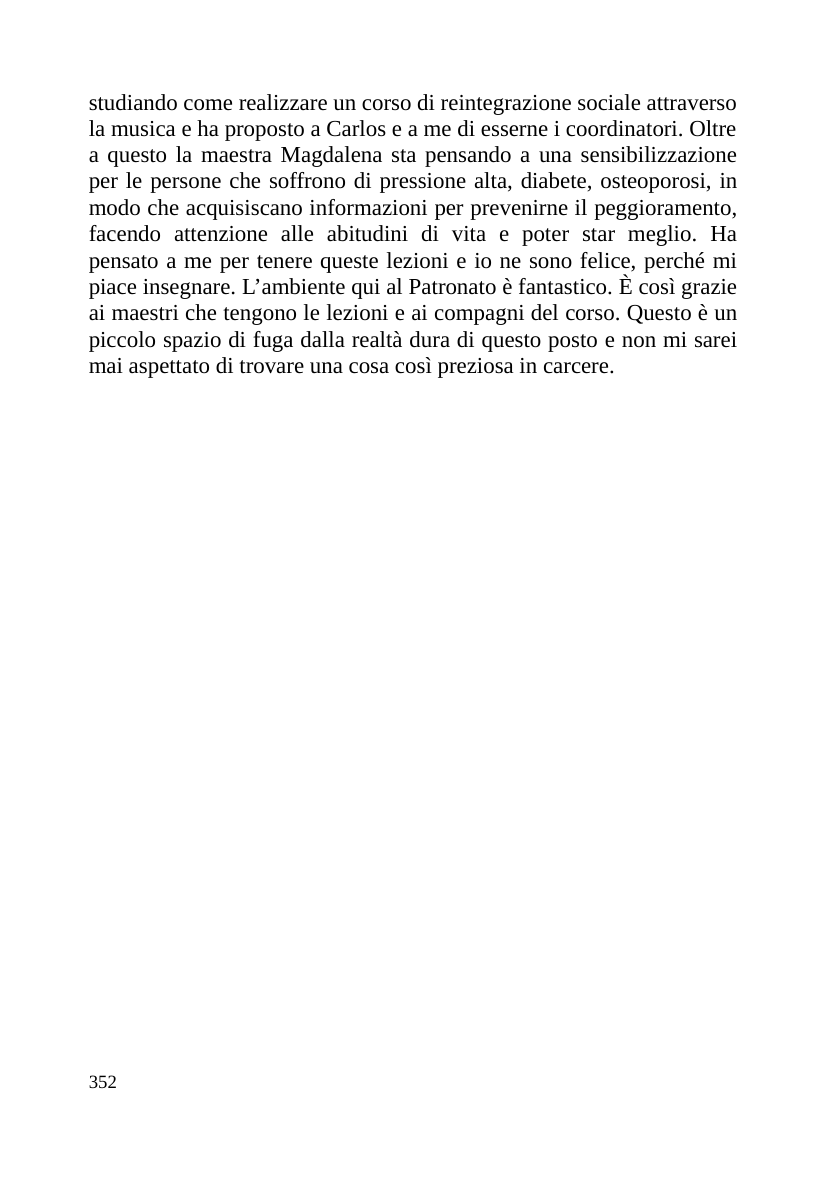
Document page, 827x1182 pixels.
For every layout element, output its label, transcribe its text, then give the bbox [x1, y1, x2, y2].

text studiando come realizzare un corso di reintegrazione sociale attraverso la musica e ha proposto a Carlos e a me di esserne i coordinatori. Oltre a questo la maestra Magdalena sta pensando a una sensibilizzazione per le persone che soffrono di pressione alta, diabete, osteoporosi, in modo che acquisiscano informazioni per prevenirne il peggioramento, facendo attenzione alle abitudini di vita e poter star meglio. Ha pensato a me per tenere queste lezioni e io ne sono felice, perché mi piace insegnare. L’ambiente qui al Patronato è fantastico. È così grazie ai maestri che tengono le lezioni e ai compagni del corso. Questo è un piccolo spazio di fuga dalla realtà dura di questo posto e non mi sarei mai aspettato di trovare una cosa così preziosa in carcere. [88, 88, 738, 378]
